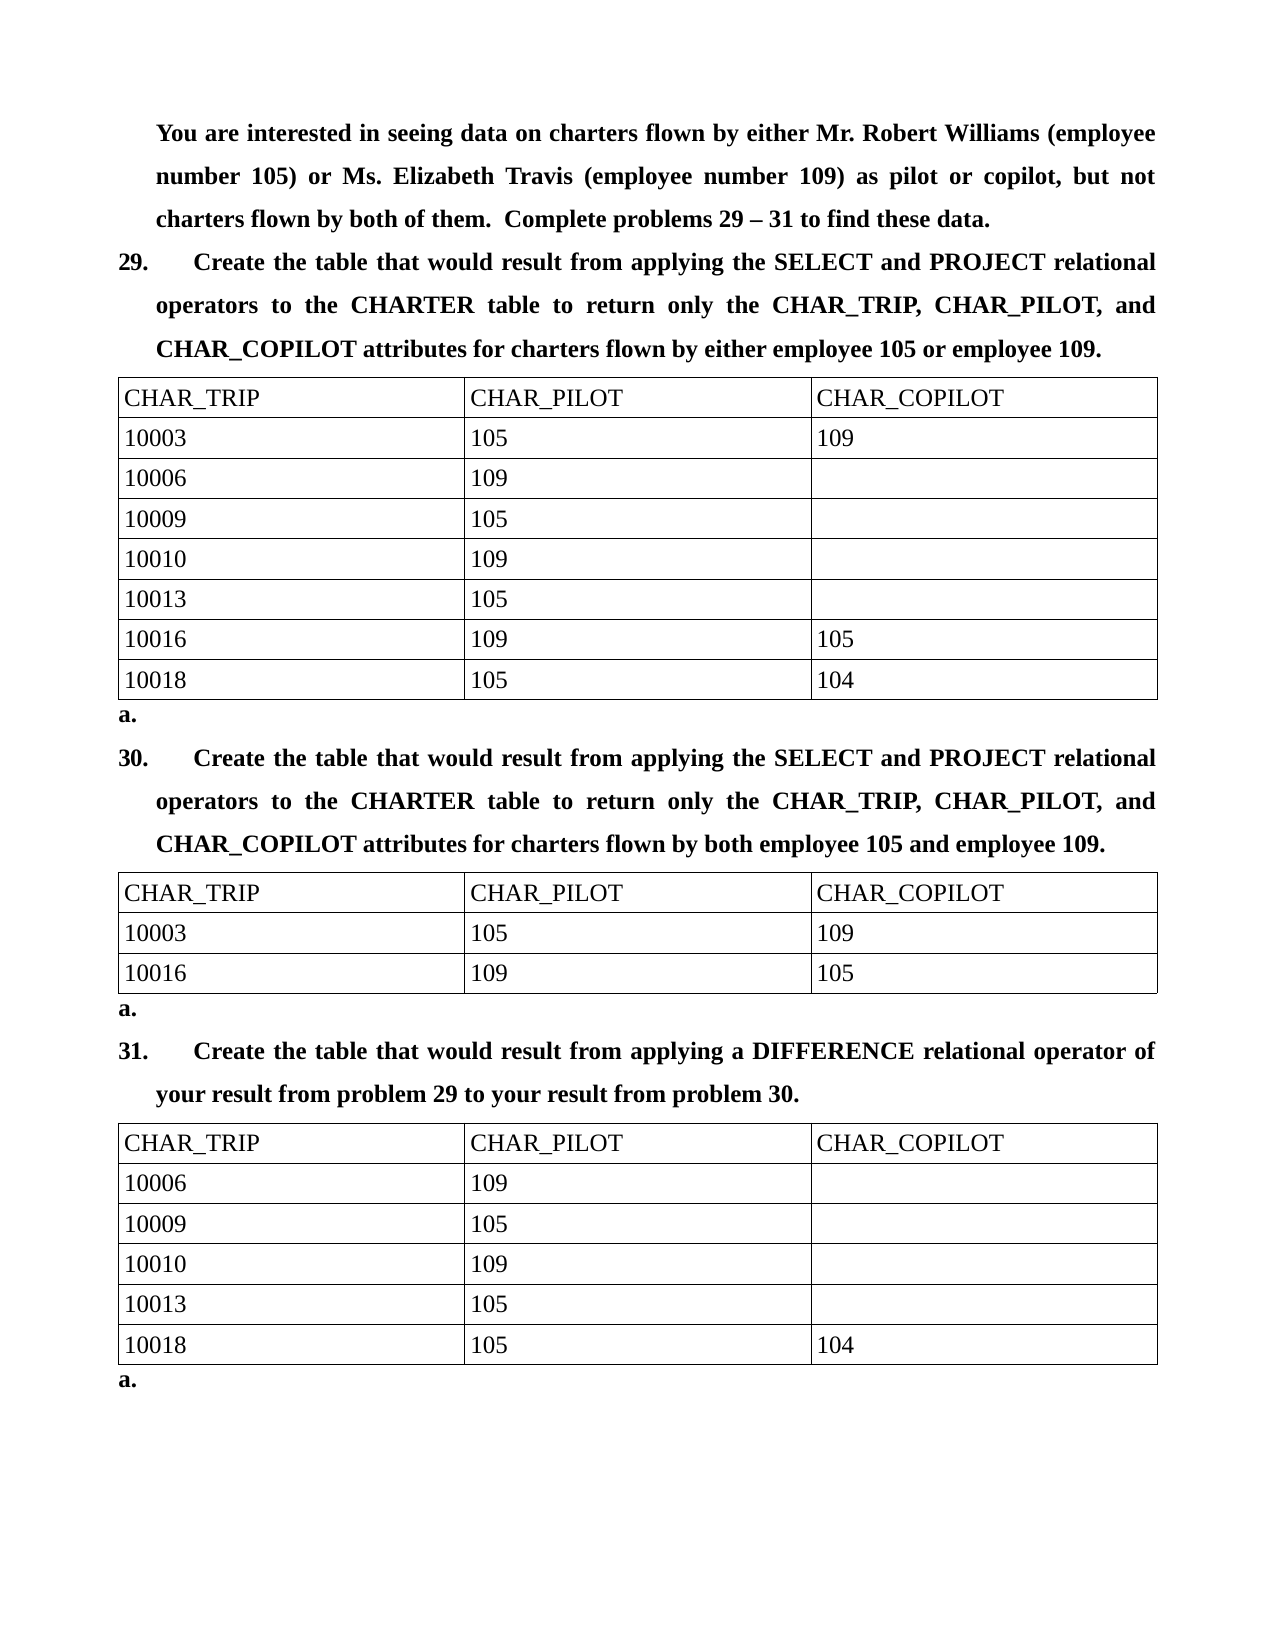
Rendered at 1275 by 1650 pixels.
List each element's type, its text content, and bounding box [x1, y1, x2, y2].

table_cell 10013 [119, 580, 464, 619]
table_cell 109 [465, 539, 811, 578]
table_cell [812, 499, 1157, 538]
table_cell 105 [465, 580, 811, 619]
table_cell [812, 459, 1157, 498]
table_cell 10006 [119, 459, 464, 498]
list Create the table that would result from applying the SELECT and PROJECT relational operators to the CHARTER table to return only the CHAR_TRIP, CHAR_PILOT, and CHAR_COPILOT attributes for charters flown by both employee 105 and employee 109. [118, 743, 1157, 858]
table_cell 10013 [119, 1285, 464, 1324]
text You are interested in seeing data on charters flown by either Mr. Robert Williams (employee number 105) or Ms. Elizabeth Travis (employee number 109) as pilot or copilot, but not charters flown by both of them. Complete problems 29 – 31 to find these data. [156, 118, 1157, 233]
table_cell 10006 [119, 1164, 464, 1203]
table_cell 109 [812, 418, 1157, 457]
table_header CHAR_TRIP [119, 378, 464, 417]
table_cell 105 [465, 1325, 811, 1364]
table_cell 109 [465, 954, 811, 993]
table_cell 10016 [119, 620, 464, 659]
table_header CHAR_COPILOT [812, 378, 1157, 417]
table_header CHAR_TRIP [119, 1124, 464, 1163]
table_header CHAR_PILOT [465, 378, 811, 417]
table_cell 105 [812, 620, 1157, 659]
table_cell 10003 [119, 913, 464, 953]
table_cell 109 [465, 459, 811, 498]
table_cell [812, 1204, 1157, 1243]
table_cell 105 [465, 1204, 811, 1243]
table_cell [812, 539, 1157, 578]
table_cell [812, 1285, 1157, 1324]
table_cell 109 [465, 620, 811, 659]
table_header CHAR_COPILOT [812, 1124, 1157, 1163]
table_header CHAR_TRIP [119, 873, 464, 912]
table_cell 105 [465, 1285, 811, 1324]
list Create the table that would result from applying the SELECT and PROJECT relational operators to the CHARTER table to return only the CHAR_TRIP, CHAR_PILOT, and CHAR_COPILOT attributes for charters flown by either employee 105 or employee 109. [118, 247, 1157, 362]
table_header CHAR_PILOT [465, 873, 811, 912]
table_cell 104 [812, 1325, 1157, 1364]
table_cell 10003 [119, 418, 464, 457]
table_cell 10018 [119, 1325, 464, 1364]
table_cell 109 [465, 1164, 811, 1203]
table_cell 104 [812, 660, 1157, 699]
table_cell [812, 1244, 1157, 1284]
table_header CHAR_COPILOT [812, 873, 1157, 912]
table_cell 10009 [119, 1204, 464, 1243]
list Create the table that would result from applying a DIFFERENCE relational operator of your result from problem 29 to your result from problem 30. [118, 1036, 1157, 1108]
table_cell 109 [465, 1244, 811, 1284]
table_cell [812, 1164, 1157, 1203]
table_cell 105 [465, 418, 811, 457]
table_cell 105 [465, 499, 811, 538]
table_cell 10016 [119, 954, 464, 993]
table_cell 105 [812, 954, 1157, 993]
table_cell 10010 [119, 1244, 464, 1284]
table_cell 105 [465, 660, 811, 699]
table_cell 10018 [119, 660, 464, 699]
table_cell [812, 580, 1157, 619]
table_cell 105 [465, 913, 811, 953]
table_cell 109 [812, 913, 1157, 953]
table_cell 10010 [119, 539, 464, 578]
table_cell 10009 [119, 499, 464, 538]
table_header CHAR_PILOT [465, 1124, 811, 1163]
